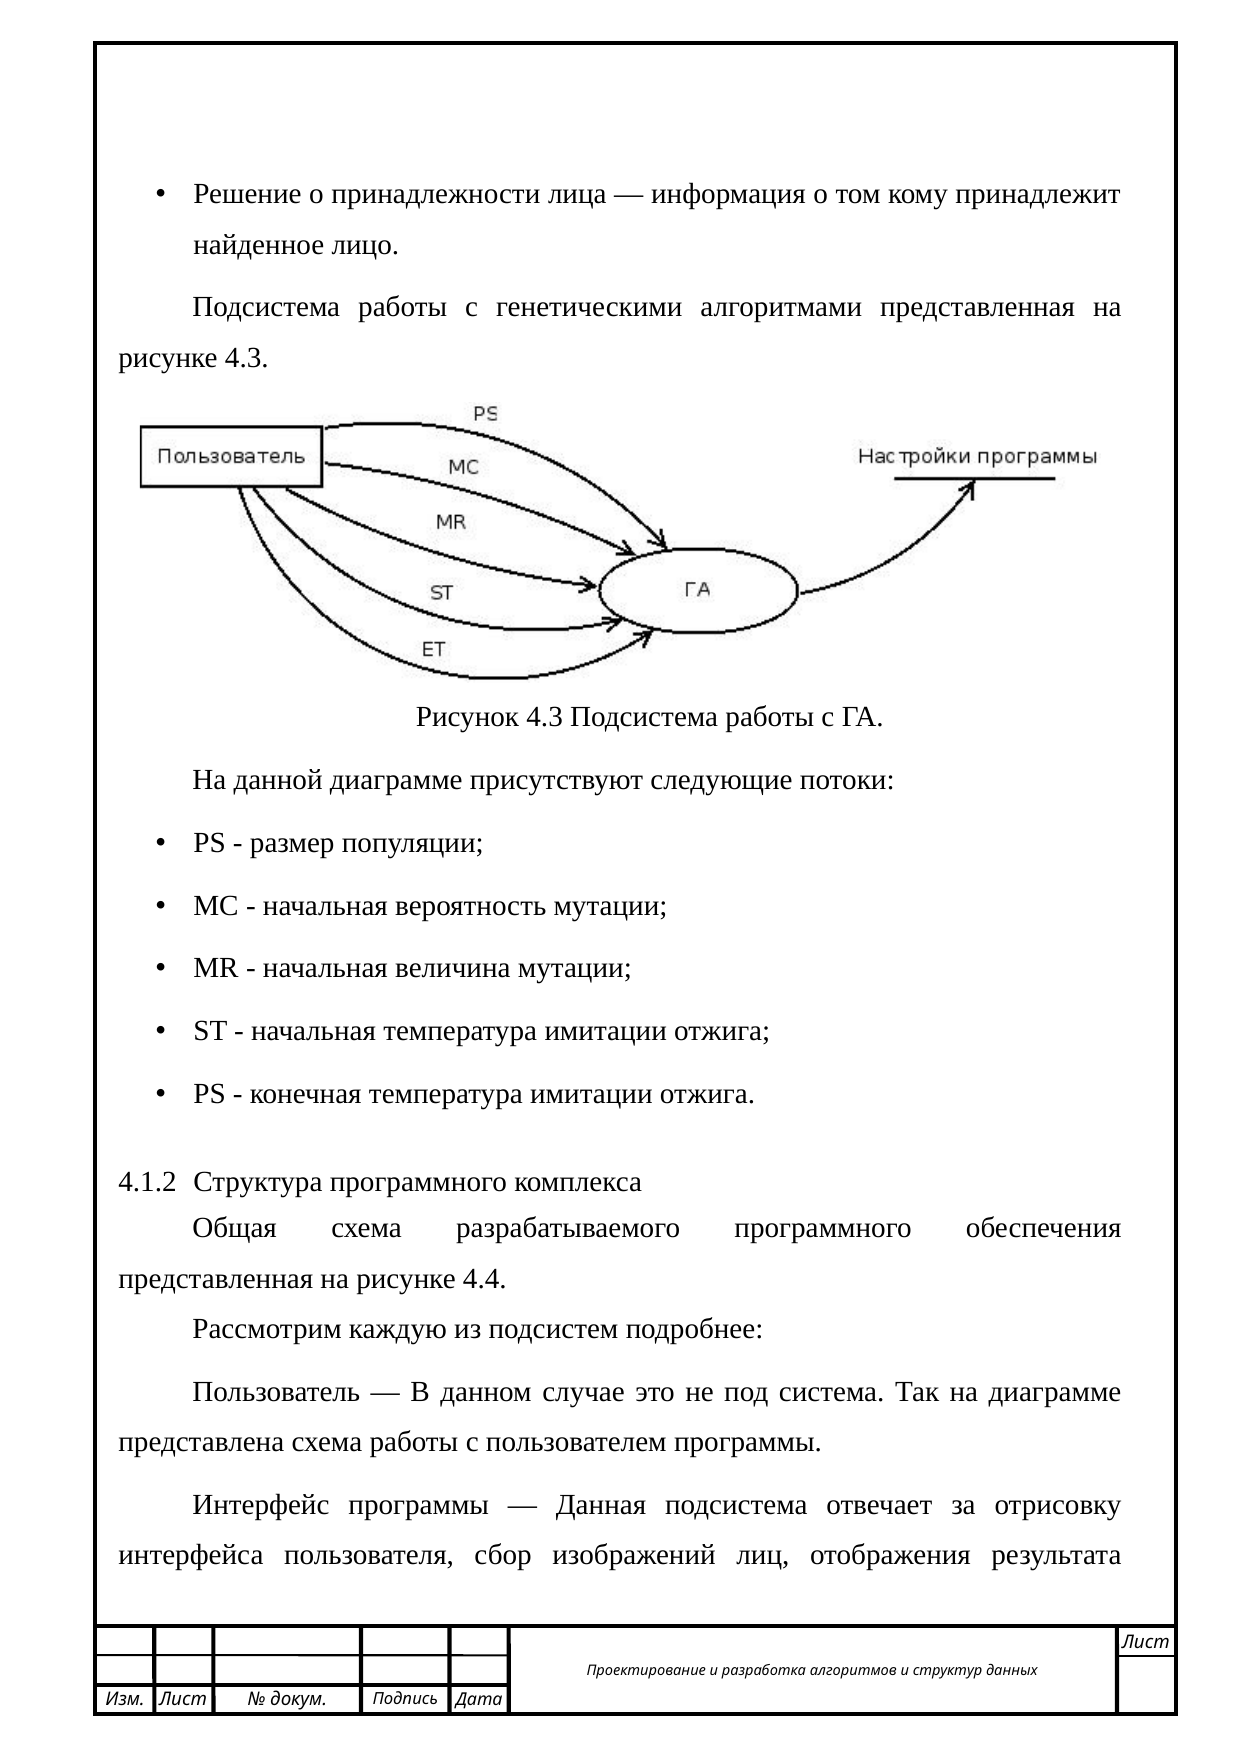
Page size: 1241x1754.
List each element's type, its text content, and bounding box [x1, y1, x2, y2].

list MC - начальная вероятность мутации; [156, 888, 1122, 921]
text На данной диаграмме присутствуют следующие потоки: [118, 762, 1122, 796]
picture [139, 402, 1101, 683]
list MR - начальная величина мутации; [156, 951, 1122, 984]
text Интерфейс программы — Данная подсистема отвечает за отрисовку интерфейса пользователя, сбор изображений лиц, отображения результата [118, 1487, 1122, 1571]
text Рисунок 4.3 Подсистема работы с ГА. [118, 683, 1122, 733]
text Пользователь — В данном случае это не под система. Так на диаграмме представлена схема работы с пользователем программы. [118, 1374, 1122, 1458]
subtitle Структура программного комплекса [118, 1164, 1122, 1198]
text Подсистема работы с генетическими алгоритмами представленная на рисунке 4.3. [118, 289, 1122, 373]
list PS - конечная температура имитации отжига. [156, 1076, 1122, 1110]
text Рассмотрим каждую из подсистем подробнее: [118, 1311, 1122, 1344]
list PS - размер популяции; [156, 825, 1122, 858]
text Общая схема разрабатываемого программного обеспечения представленная на рисунке 4.4. [118, 1210, 1122, 1294]
list ST - начальная температура имитации отжига; [156, 1013, 1122, 1047]
list Решение о принадлежности лица — информация о том кому принадлежит найденное лицо. [156, 176, 1122, 260]
